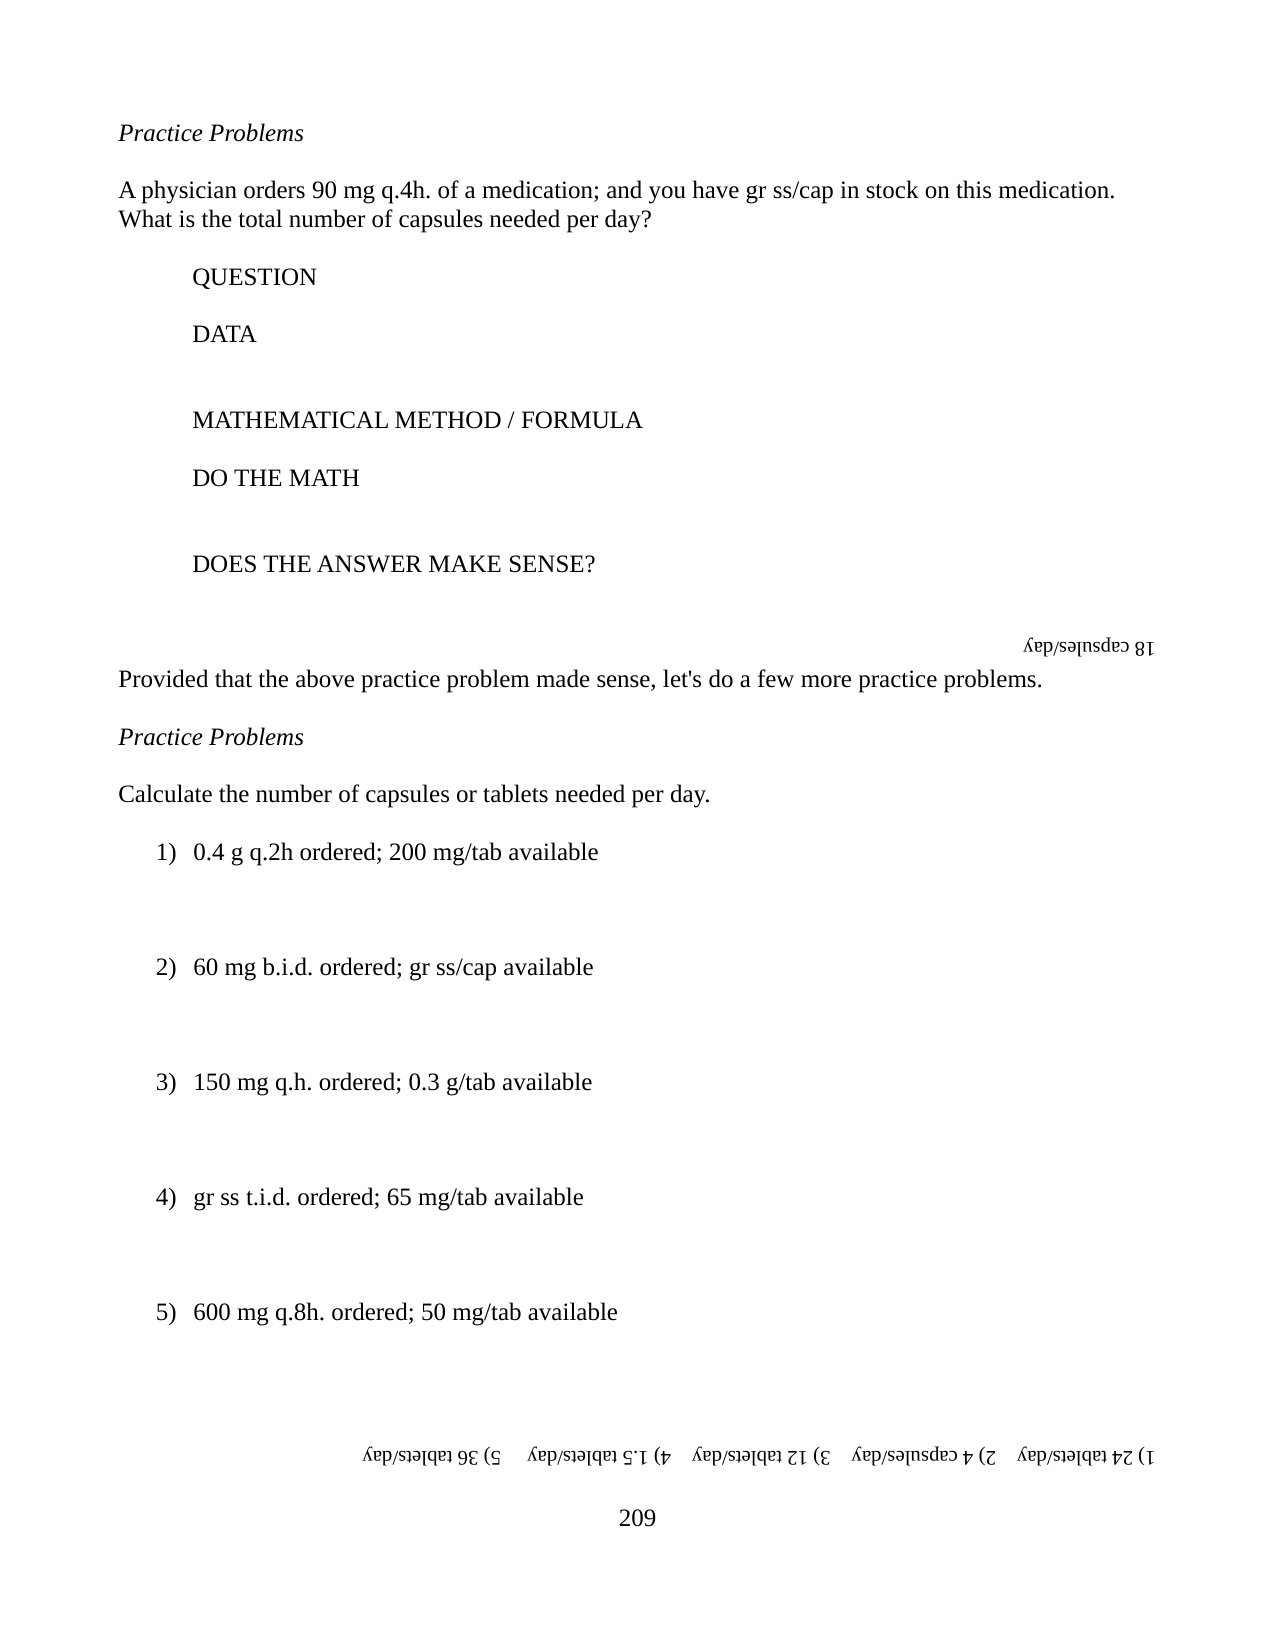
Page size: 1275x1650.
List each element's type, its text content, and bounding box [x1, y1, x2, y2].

text A physician orders 90 mg q.4h. of a medication; and you have gr ss/cap in stock on this medication. What is the total number of capsules needed per day? [118, 176, 1157, 233]
text DATA [192, 319, 1157, 348]
list 600 mg q.8h. ordered; 50 mg/tab available [156, 1297, 1157, 1326]
text Practice Problems [118, 118, 1157, 147]
text DOES THE ANSWER MAKE SENSE? [192, 549, 1157, 578]
text DO THE MATH [192, 463, 1157, 492]
text MATHEMATICAL METHOD / FORMULA [192, 406, 1157, 434]
text Calculate the number of capsules or tablets needed per day. [118, 779, 1157, 808]
text Practice Problems [118, 722, 1157, 751]
text Provided that the above practice problem made sense, let's do a few more practice problems. [118, 664, 1157, 693]
list 0.4 g q.2h ordered; 200 mg/tab available [156, 837, 1157, 866]
list gr ss t.i.d. ordered; 65 mg/tab available [156, 1182, 1157, 1211]
text QUESTION [192, 262, 1157, 291]
list 60 mg b.i.d. ordered; gr ss/cap available [156, 952, 1157, 981]
list 150 mg q.h. ordered; 0.3 g/tab available [156, 1067, 1157, 1096]
